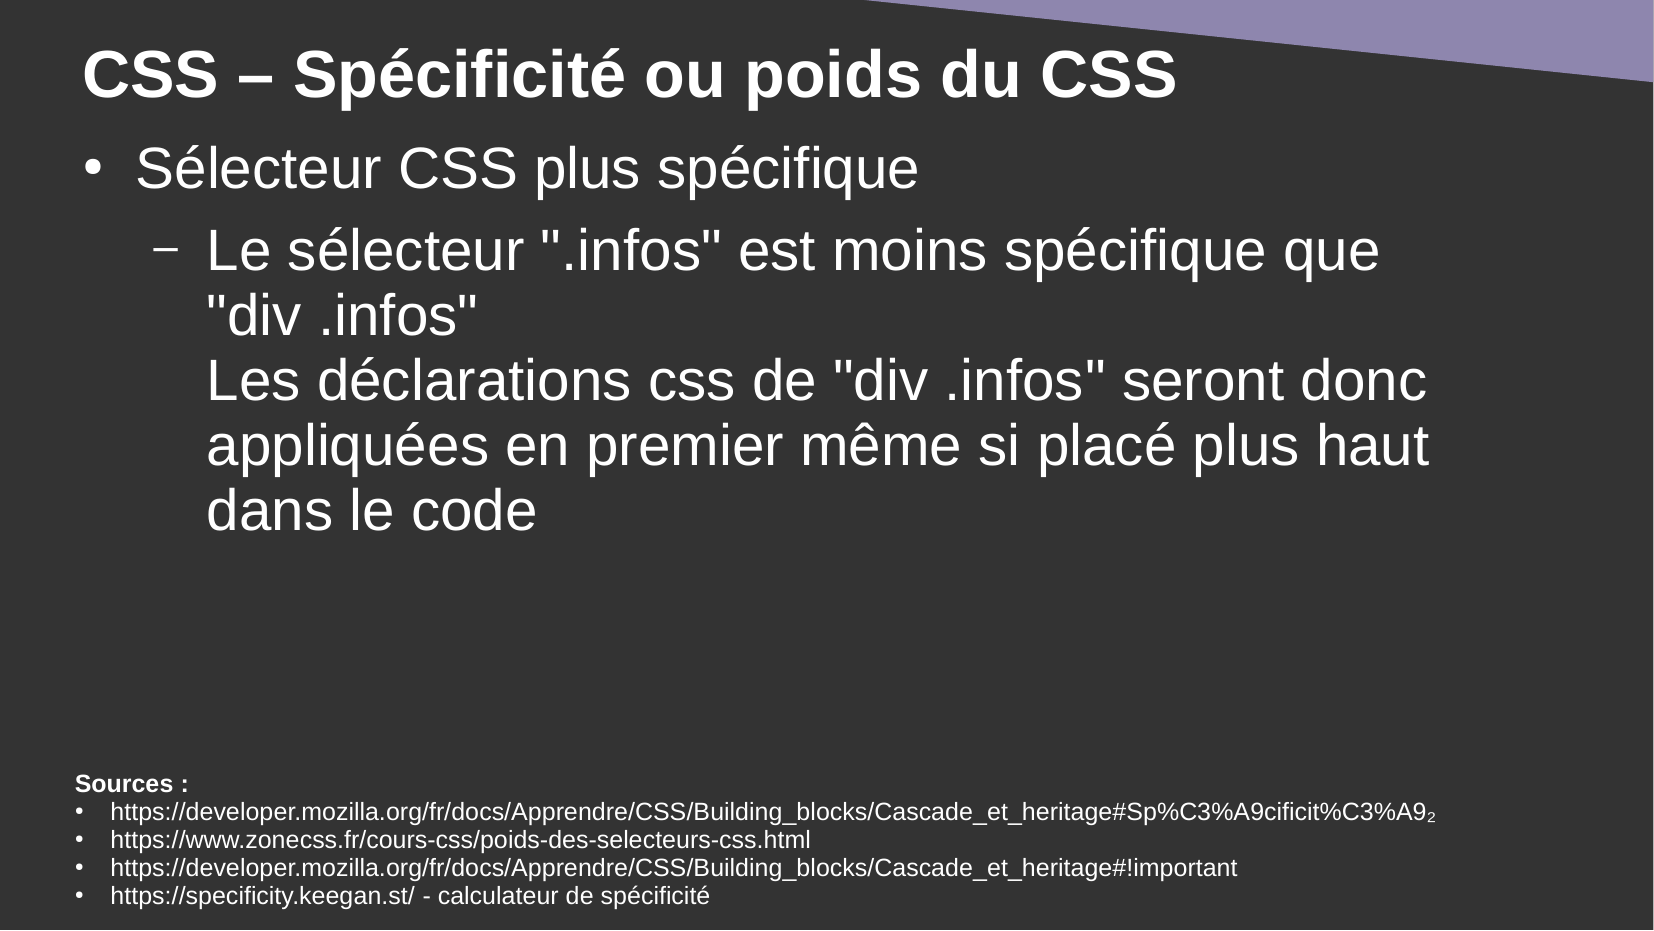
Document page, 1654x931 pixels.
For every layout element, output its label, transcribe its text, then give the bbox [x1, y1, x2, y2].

text_box Sources : https://developer.mozilla.org/fr/docs/Apprendre/CSS/Building_blocks/Cascade_et_heritage#Sp%C3%A9cificit%C3%A9₂ https://www.zonecss.fr/cours-css/poids-des-selecteurs-css.html https://developer.mozilla.org/fr/docs/Apprendre/CSS/Building_blocks/Cascade_et_heritage#!important https://specificity.keegan.st/ - calculateur de spécificité [60, 762, 1546, 931]
title CSS – Spécificité ou poids du CSS [82, 37, 1571, 122]
text_box [864, 0, 1654, 83]
list Sélecteur CSS plus spécifique Le sélecteur ".infos" est moins spécifique que "div .infos" Les déclarations css de "div .infos" seront donc appliquées en premier même si placé plus haut dans le code [64, 135, 1546, 762]
